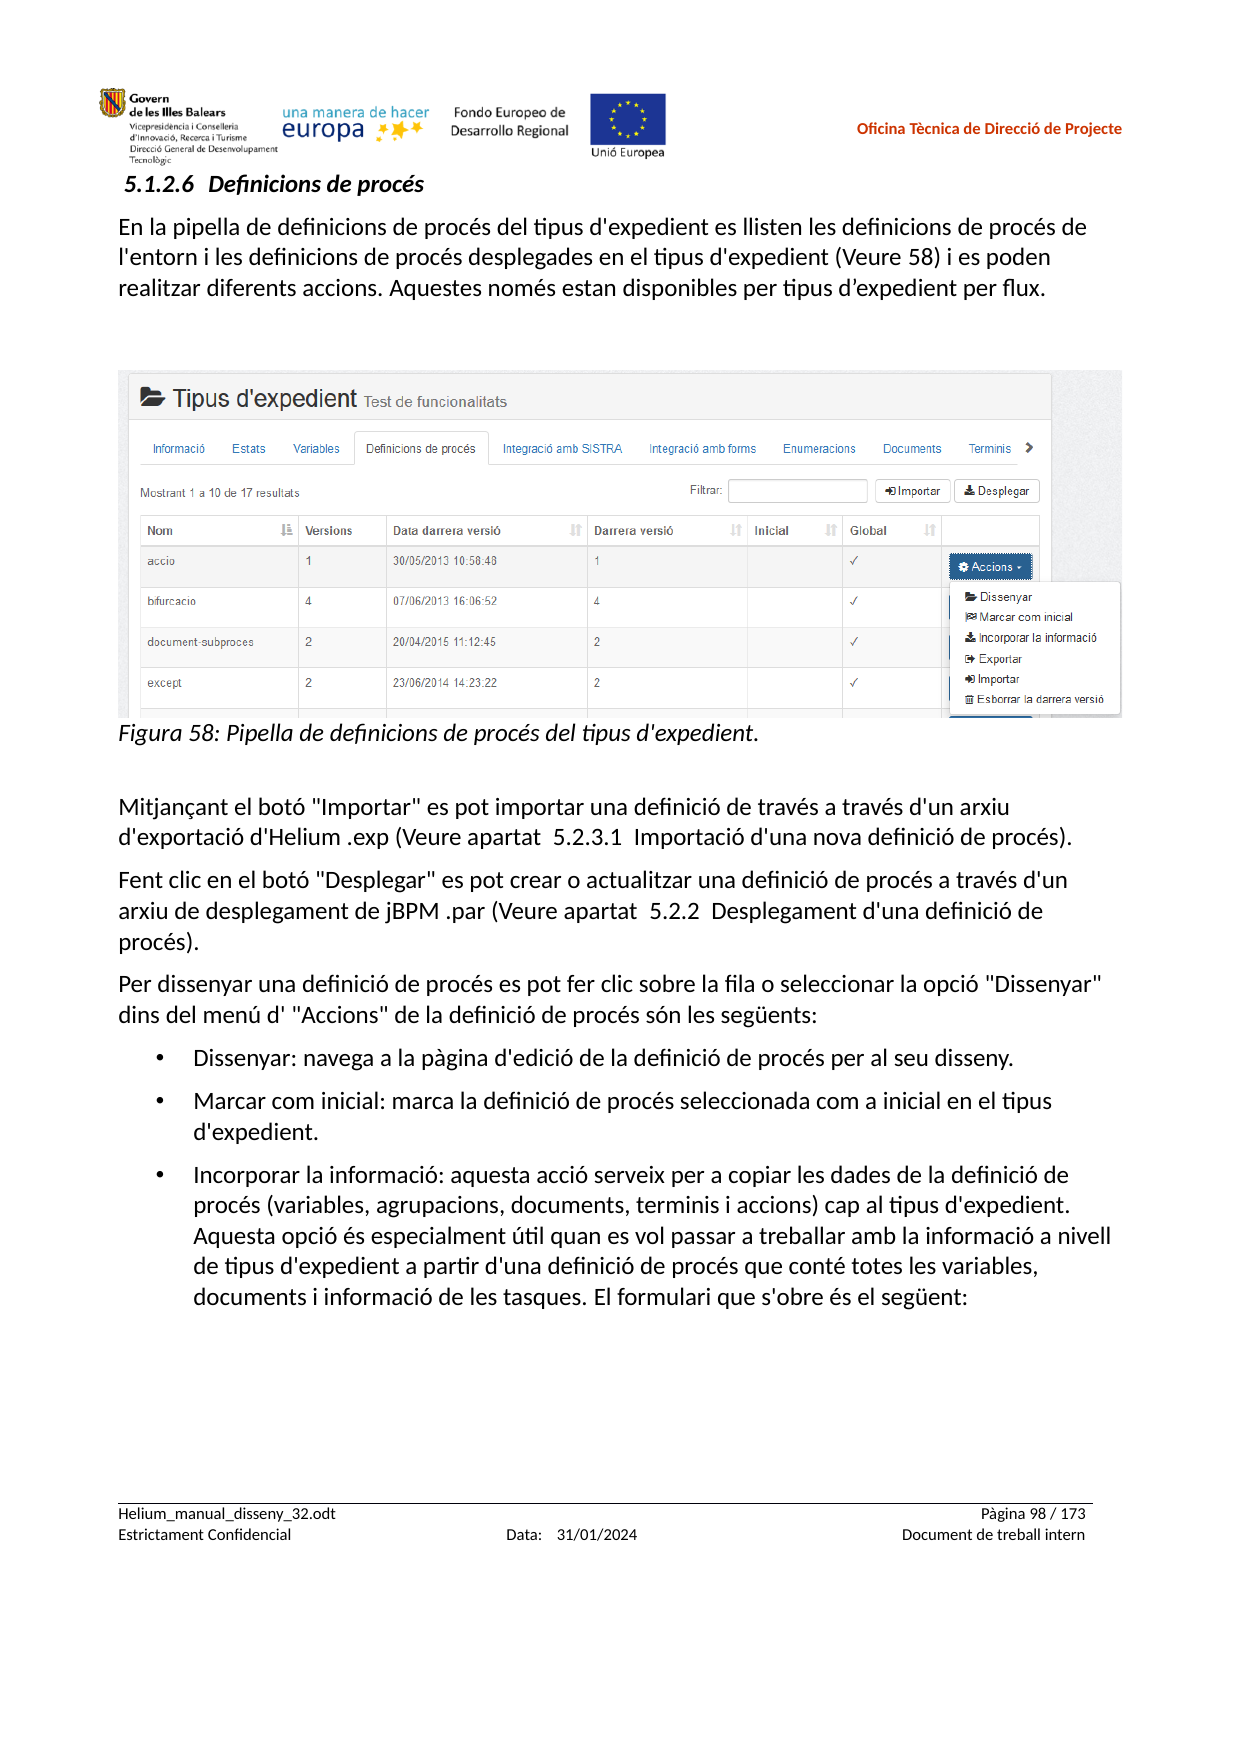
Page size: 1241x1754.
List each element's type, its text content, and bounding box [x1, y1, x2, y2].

picture [118, 370, 1123, 718]
text Mitjançant el botó "Importar" es pot importar una definició de través a través d'un arxiu d'exportació d'Helium .exp (Veure apartat 5.2.3.1 Importació d'una nova definició de procés). [118, 791, 1122, 852]
text Figura 58: Pipella de definicions de procés del tipus d'expedient. [118, 718, 1122, 748]
text En la pipella de definicions de procés del tipus d'expedient es llisten les definicions de procés de l'entorn i les definicions de procés desplegades en el tipus d'expedient (Veure 58) i es poden realitzar diferents accions. Aquestes només estan disponibles per tipus d’expedient per flux. [118, 211, 1122, 302]
list Dissenyar: navega a la pàgina d'edició de la definició de procés per al seu disseny. [156, 1042, 1122, 1073]
list Marcar com inicial: marca la definició de procés seleccionada com a inicial en el tipus d'expedient. [156, 1085, 1122, 1146]
subtitle Definicions de procés [118, 168, 1122, 198]
text Fent clic en el botó "Desplegar" es pot crear o actualitzar una definició de procés a través d'un arxiu de desplegament de jBPM .par (Veure apartat 5.2.2 Desplegament d'una definició de procés). [118, 864, 1122, 956]
picture [99, 87, 668, 166]
text Per dissenyar una definició de procés es pot fer clic sobre la fila o seleccionar la opció "Dissenyar" dins del menú d' "Accions" de la definició de procés són les següents: [118, 969, 1122, 1030]
list Incorporar la informació: aquesta acció serveix per a copiar les dades de la definició de procés (variables, agrupacions, documents, terminis i accions) cap al tipus d'expedient. Aquesta opció és especialment útil quan es vol passar a treballar amb la informació a nivell de tipus d'expedient a partir d'una definició de procés que conté totes les variables, documents i informació de les tasques. El formulari que s'obre és el següent: [156, 1159, 1122, 1311]
